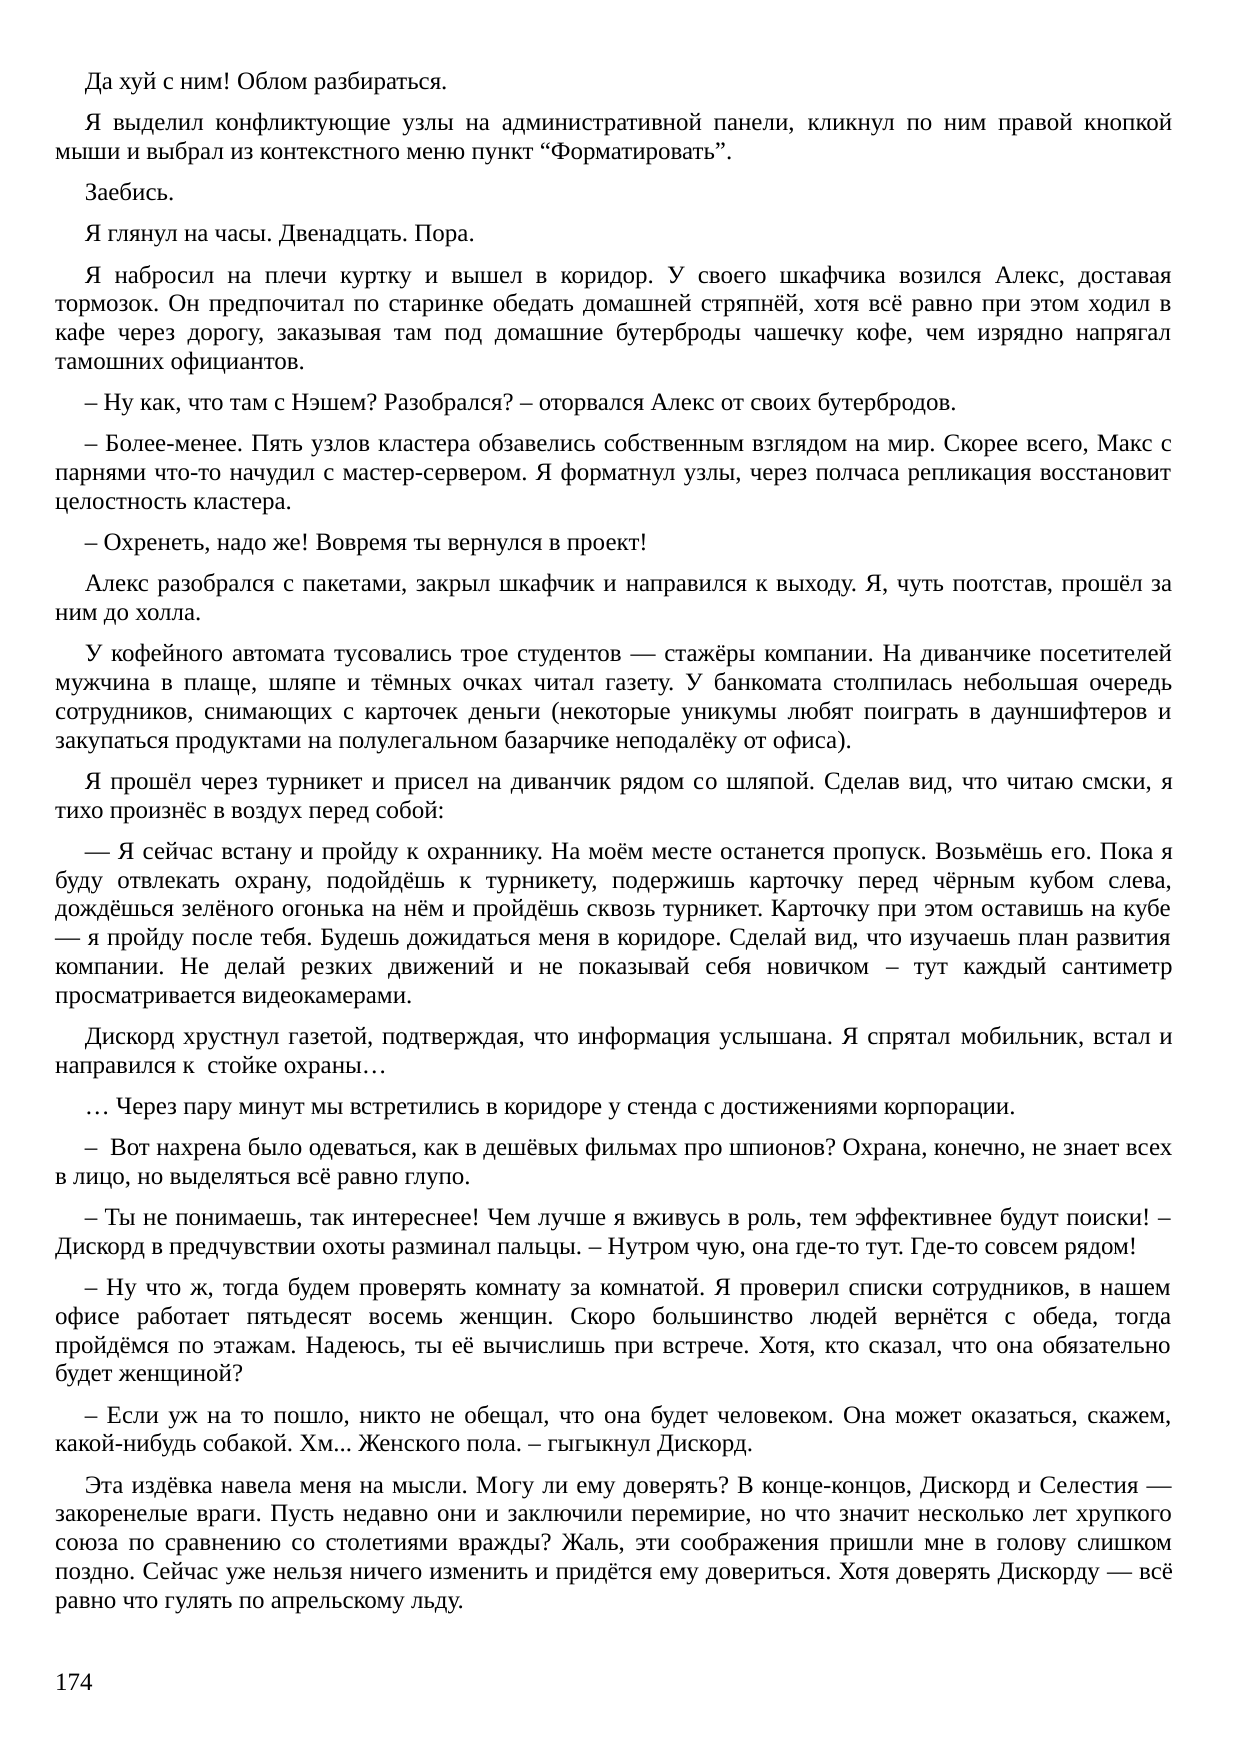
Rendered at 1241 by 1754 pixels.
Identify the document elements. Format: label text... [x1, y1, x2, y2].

text Да хуй с ним! Облом разбираться. [55, 66, 1173, 95]
text – Охренеть, надо же! Вовремя ты вернулся в проект! [55, 527, 1173, 556]
text – Ну что ж, тогда будем проверять комнату за комнатой. Я проверил списки сотрудников, в нашем офисе работает пятьдесят восемь женщин. Скоро большинство людей вернётся с обеда, тогда пройдёмся по этажам. Надеюсь, ты её вычислишь при встрече. Хотя, кто сказал, что она обязательно будет женщиной? [55, 1272, 1173, 1387]
text – Вот нахрена было одеваться, как в дешёвых фильмах про шпионов? Охрана, конечно, не знает всех в лицо, но выделяться всё равно глупо. [55, 1132, 1173, 1190]
text Я выделил конфликтующие узлы на административной панели, кликнул по ним правой кнопкой мыши и выбрал из контекстного меню пункт “Форматировать”. [55, 107, 1173, 165]
text Я глянул на часы. Двенадцать. Пора. [55, 218, 1173, 247]
text — Я сейчас встану и пройду к охраннику. На моём месте останется пропуск. Возьмёшь его. Пока я буду отвлекать охрану, подойдёшь к турникету, подержишь карточку перед чёрным кубом слева, дождёшься зелёного огонька на нём и пройдёшь сквозь турникет. Карточку при этом оставишь на кубе — я пройду после тебя. Будешь дожидаться меня в коридоре. Сделай вид, что изучаешь план развития компании. Не делай резких движений и не показывай себя новичком – тут каждый сантиметр просматривается видеокамерами. [55, 836, 1173, 1008]
text – Ну как, что там с Нэшем? Разобрался? – оторвался Алекс от своих бутербродов. [55, 387, 1173, 416]
text Заебись. [55, 177, 1173, 206]
text У кофейного автомата тусовались трое студентов — стажёры компании. На диванчике посетителей мужчина в плаще, шляпе и тёмных очках читал газету. У банкомата столпилась небольшая очередь сотрудников, снимающих с карточек деньги (некоторые уникумы любят поиграть в дауншифтеров и закупаться продуктами на полулегальном базарчике неподалёку от офиса). [55, 638, 1173, 753]
text Дискорд хрустнул газетой, подтверждая, что информация услышана. Я спрятал мобильник, встал и направился к стойке охраны… [55, 1021, 1173, 1078]
text Я набросил на плечи куртку и вышел в коридор. У своего шкафчика возился Алекс, доставая тормозок. Он предпочитал по старинке обедать домашней стряпнёй, хотя всё равно при этом ходил в кафе через дорогу, заказывая там под домашние бутерброды чашечку кофе, чем изрядно напрягал тамошних официантов. [55, 260, 1173, 375]
text Алекс разобрался с пакетами, закрыл шкафчик и направился к выходу. Я, чуть поотстав, прошёл за ним до холла. [55, 568, 1173, 626]
text – Если уж на то пошло, никто не обещал, что она будет человеком. Она может оказаться, скажем, какой-нибудь собакой. Хм... Женского пола. – гыгыкнул Дискорд. [55, 1400, 1173, 1457]
text – Более-менее. Пять узлов кластера обзавелись собственным взглядом на мир. Скорее всего, Макс с парнями что-то начудил с мастер-сервером. Я форматнул узлы, через полчаса репликация восстановит целостность кластера. [55, 428, 1173, 515]
text … Через пару минут мы встретились в коридоре у стенда с достижениями корпорации. [55, 1091, 1173, 1120]
text – Ты не понимаешь, так интереснее! Чем лучше я вживусь в роль, тем эффективнее будут поиски! –Дискорд в предчувствии охоты разминал пальцы. – Нутром чую, она где-то тут. Где-то совсем рядом! [55, 1202, 1173, 1260]
text Я прошёл через турникет и присел на диванчик рядом со шляпой. Сделав вид, что читаю смски, я тихо произнёс в воздух перед собой: [55, 766, 1173, 823]
text Эта издёвка навела меня на мысли. Могу ли ему доверять? В конце-концов, Дискорд и Селестия — закоренелые враги. Пусть недавно они и заключили перемирие, но что значит несколько лет хрупкого союза по сравнению со столетиями вражды? Жаль, эти соображения пришли мне в голову слишком поздно. Сейчас уже нельзя ничего изменить и придётся ему довериться. Хотя доверять Дискорду — всё равно что гулять по апрельскому льду. [55, 1470, 1173, 1613]
